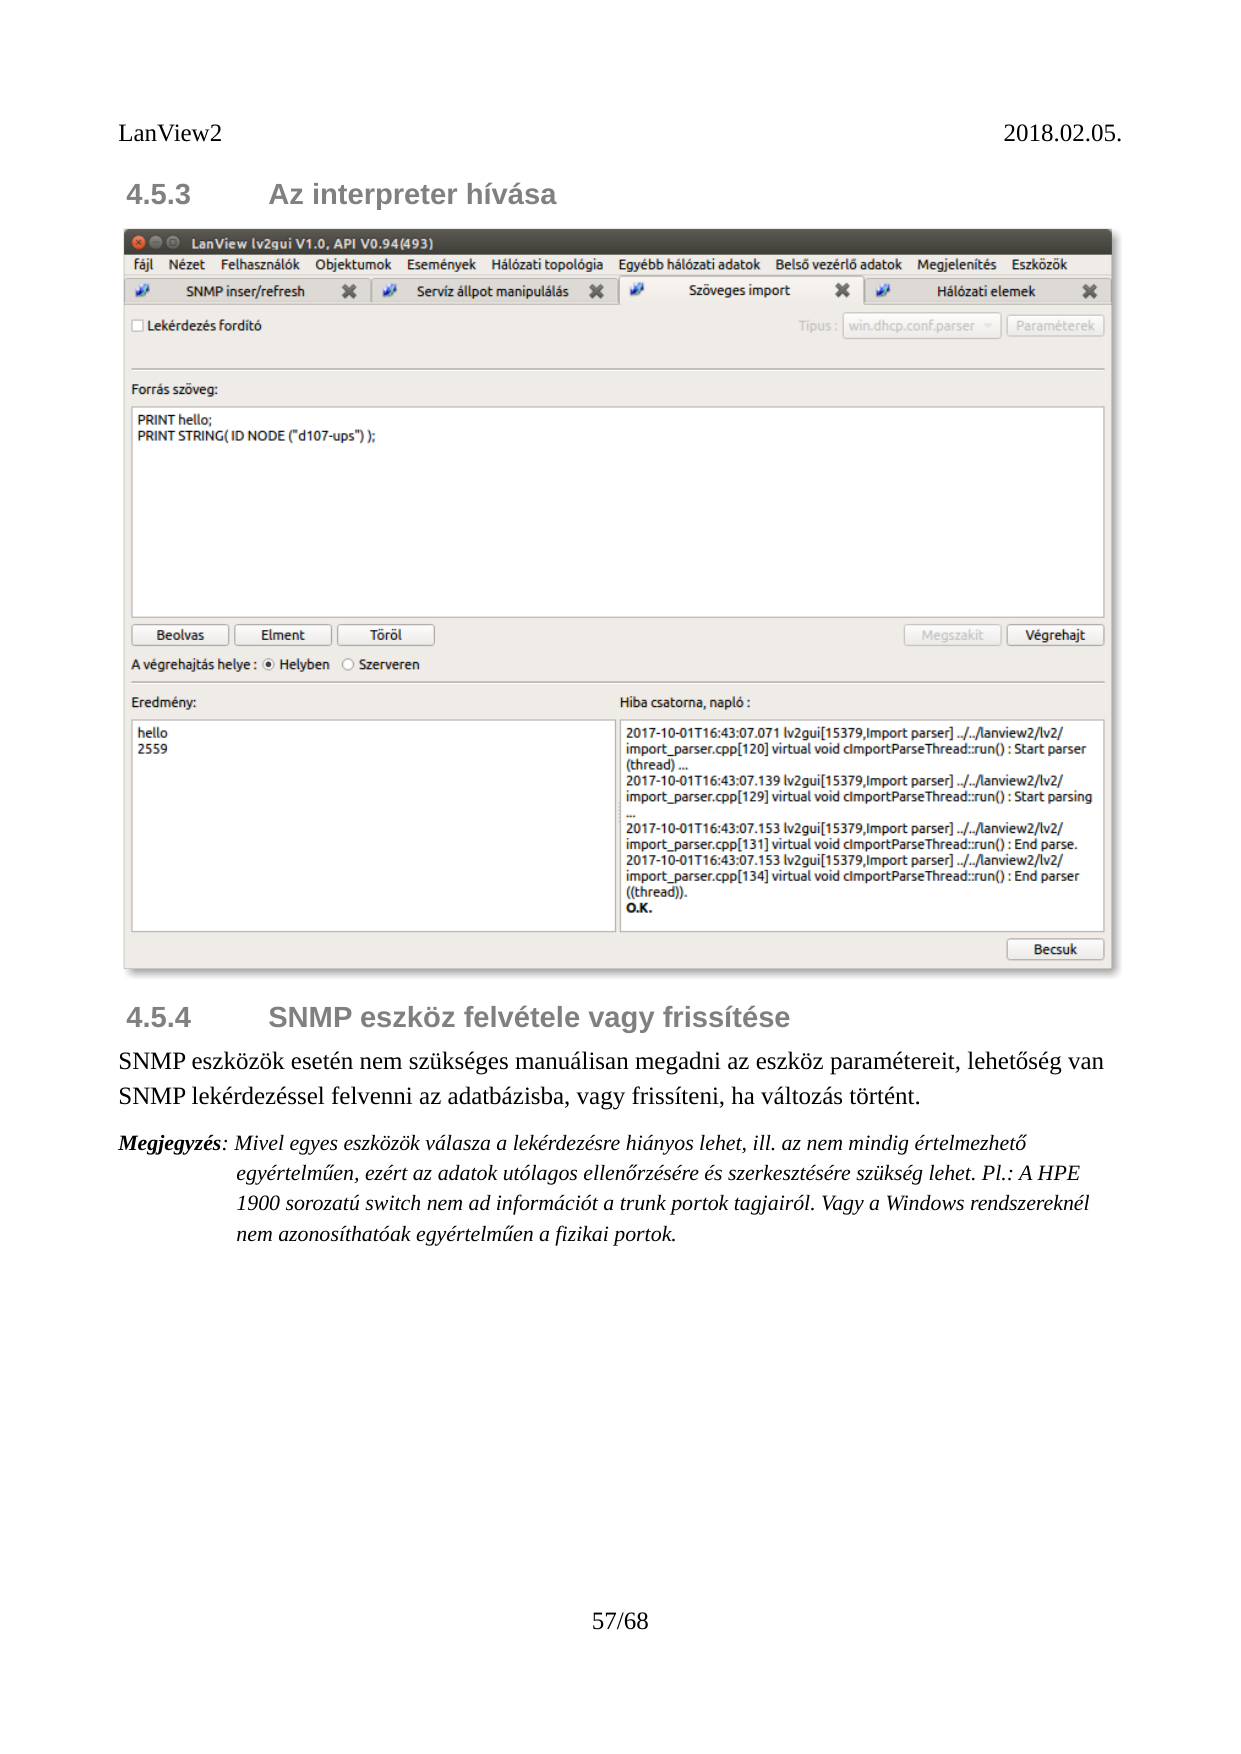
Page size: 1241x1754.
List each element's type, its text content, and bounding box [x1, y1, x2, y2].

subtitle Az interpreter hívása [118, 177, 1122, 211]
text Megjegyzés: Mivel egyes eszközök válasza a lekérdezésre hiányos lehet, ill. az nem mindig értelmezhető egyértelműen, ezért az adatok utólagos ellenőrzésére és szerkesztésére szükség lehet. Pl.: A HPE 1900 sorozatú switch nem ad információt a trunk portok tagjairól. Vagy a Windows rendszereknél nem azonosíthatóak egyértelműen a fizikai portok. [118, 1130, 1122, 1246]
text SNMP eszközök esetén nem szükséges manuálisan megadni az eszköz paramétereit, lehetőség van SNMP lekérdezéssel felvenni az adatbázisba, vagy frissíteni, ha változás történt. [118, 1046, 1122, 1109]
subtitle SNMP eszköz felvétele vagy frissítése [118, 1000, 1122, 1034]
picture [118, 223, 1123, 980]
